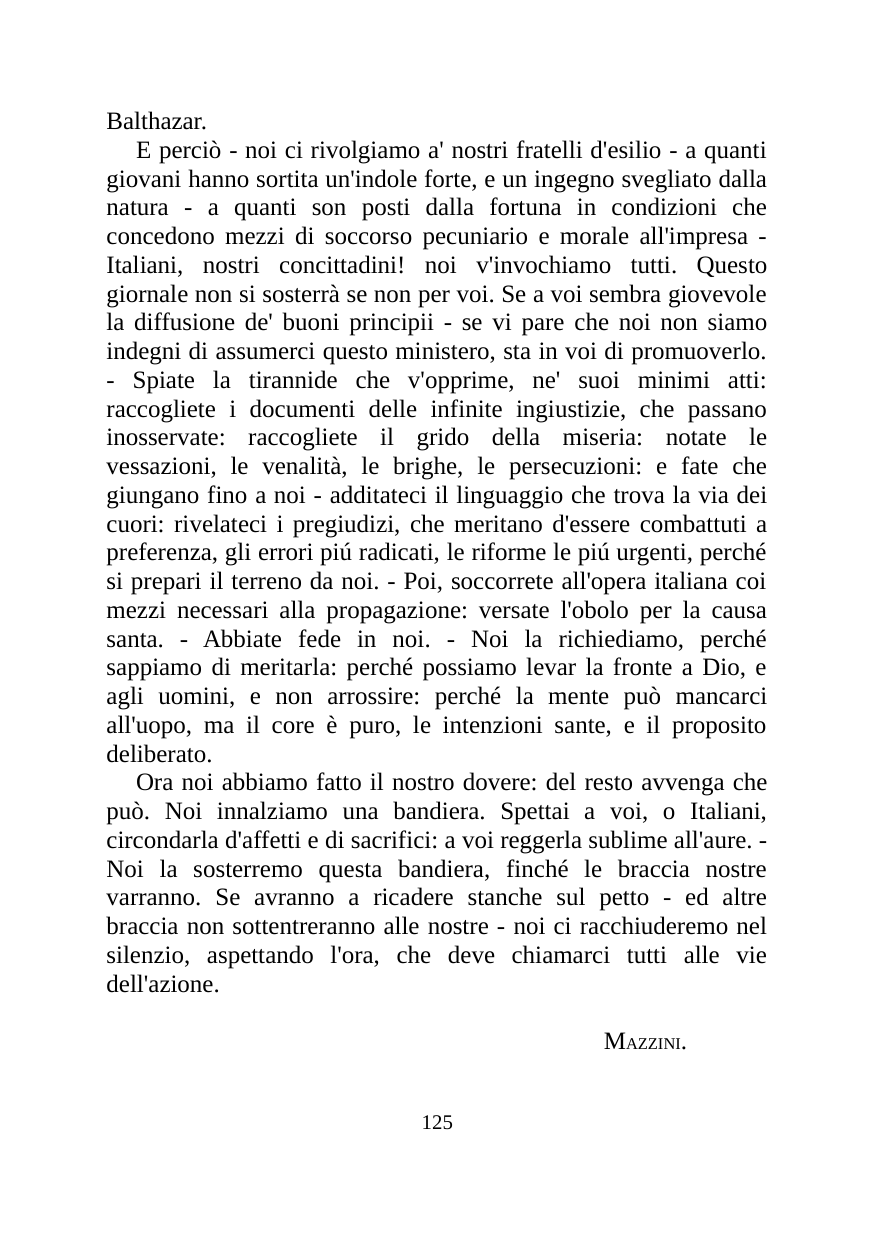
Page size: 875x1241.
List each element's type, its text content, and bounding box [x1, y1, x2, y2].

text Balthazar. [106, 106, 768, 135]
text E perciò - noi ci rivolgiamo a' nostri fratelli d'esilio - a quanti giovani hanno sortita un'indole forte, e un ingegno svegliato dalla natura - a quanti son posti dalla fortuna in condizioni che concedono mezzi di soccorso pecuniario e morale all'impresa - Italiani, nostri concittadini! noi v'invochiamo tutti. Questo giornale non si sosterrà se non per voi. Se a voi sembra giovevole la diffusione de' buoni principii - se vi pare che noi non siamo indegni di assumerci questo ministero, sta in voi di promuoverlo. - Spiate la tirannide che v'opprime, ne' suoi minimi atti: raccogliete i documenti delle infinite ingiustizie, che passano inosservate: raccogliete il grido della miseria: notate le vessazioni, le venalità, le brighe, le persecuzioni: e fate che giungano fino a noi - additateci il linguaggio che trova la via dei cuori: rivelateci i pregiudizi, che meritano d'essere combattuti a preferenza, gli errori piú radicati, le riforme le piú urgenti, perché si prepari il terreno da noi. - Poi, soccorrete all'opera italiana coi mezzi necessari alla propagazione: versate l'obolo per la causa santa. - Abbiate fede in noi. - Noi la richiediamo, perché sappiamo di meritarla: perché possiamo levar la fronte a Dio, e agli uomini, e non arrossire: perché la mente può mancarci all'uopo, ma il core è puro, le intenzioni sante, e il proposito deliberato. [106, 135, 768, 767]
text Mazzini. [106, 1026, 687, 1055]
text Ora noi abbiamo fatto il nostro dovere: del resto avvenga che può. Noi innalziamo una bandiera. Spettai a voi, o Italiani, circondarla d'affetti e di sacrifici: a voi reggerla sublime all'aure. - Noi la sosterremo questa bandiera, finché le braccia nostre varranno. Se avranno a ricadere stanche sul petto - ed altre braccia non sottentreranno alle nostre - noi ci racchiuderemo nel silenzio, aspettando l'ora, che deve chiamarci tutti alle vie dell'azione. [106, 767, 768, 997]
